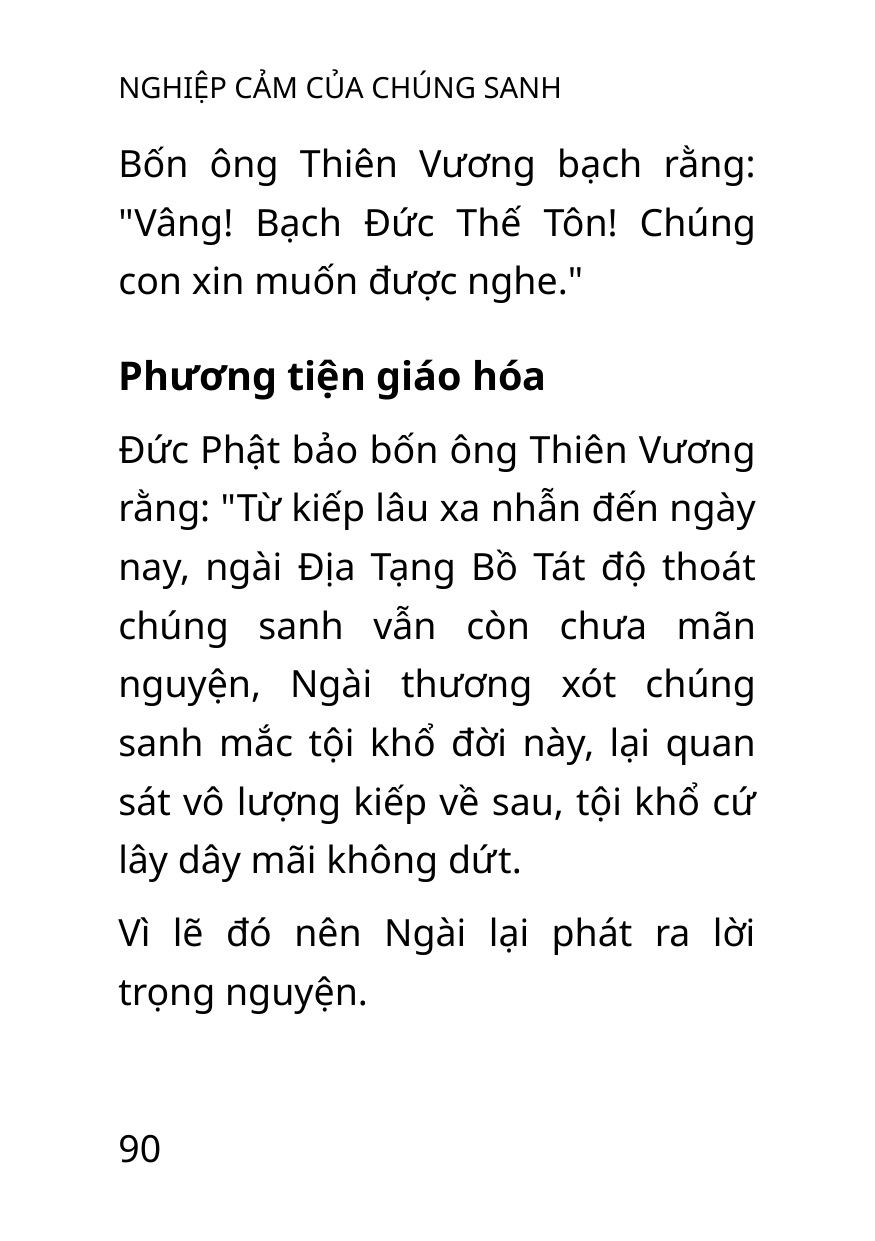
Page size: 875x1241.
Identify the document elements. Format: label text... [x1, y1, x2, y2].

text Bốn ông Thiên Vương bạch rằng: "Vâng! Bạch Đức Thế Tôn! Chúng con xin muốn được nghe." [118, 137, 756, 306]
subtitle Phương tiện giáo hóa [118, 348, 756, 402]
text Đức Phật bảo bốn ông Thiên Vương rằng: "Từ kiếp lâu xa nhẫn đến ngày nay, ngài Địa Tạng Bồ Tát độ thoát chúng sanh vẫn còn chưa mãn nguyện, Ngài thương xót chúng sanh mắc tội khổ đời này, lại quan sát vô lượng kiếp về sau, tội khổ cứ lây dây mãi không dứt. [118, 423, 756, 884]
text Vì lẽ đó nên Ngài lại phát ra lời trọng nguyện. [118, 907, 756, 1016]
